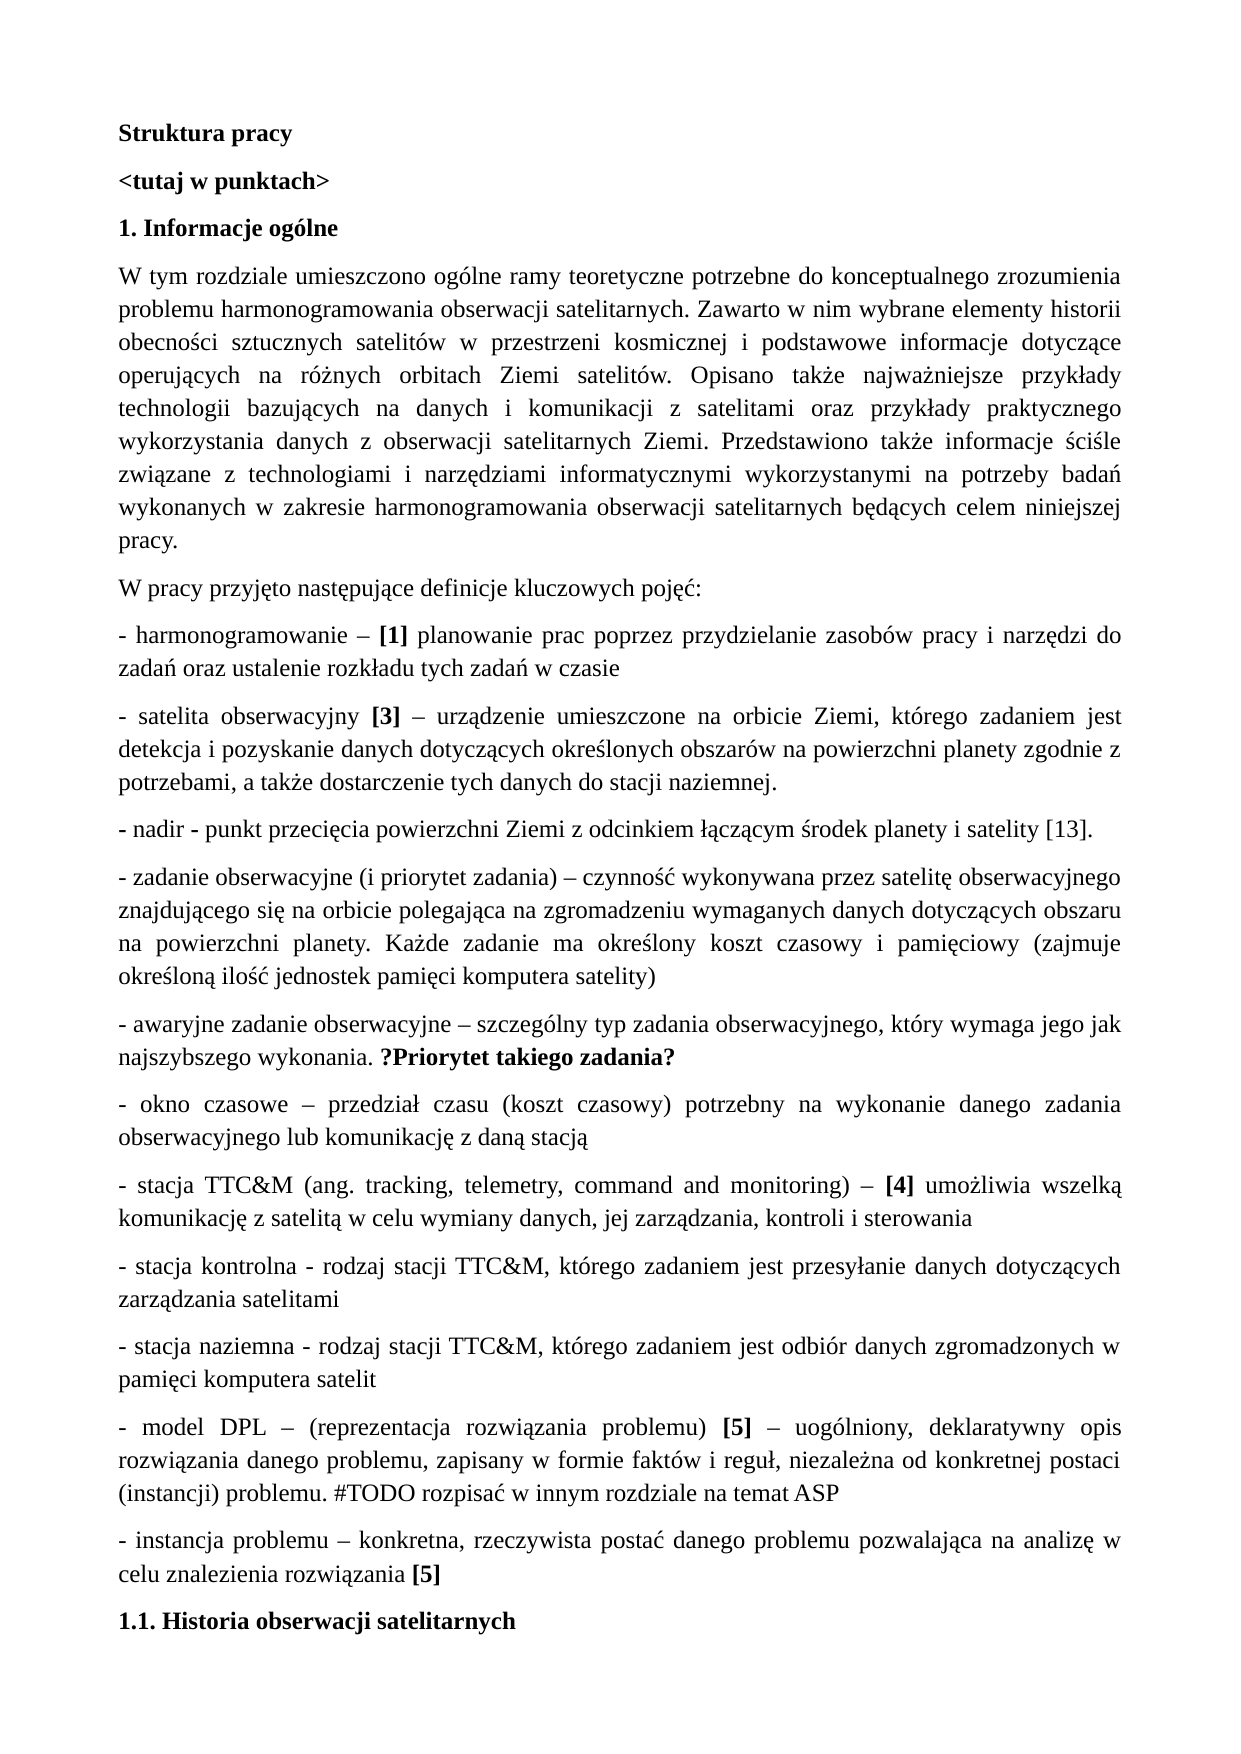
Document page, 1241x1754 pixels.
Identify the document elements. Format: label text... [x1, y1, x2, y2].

text - stacja kontrolna - rodzaj stacji TTC&M, którego zadaniem jest przesyłanie danych dotyczących zarządzania satelitami [118, 1251, 1122, 1312]
text Struktura pracy [118, 118, 1122, 147]
text 1.1. Historia obserwacji satelitarnych [118, 1606, 1122, 1635]
text - stacja TTC&M (ang. tracking, telemetry, command and monitoring) – [4] umożliwia wszelką komunikację z satelitą w celu wymiany danych, jej zarządzania, kontroli i sterowania [118, 1170, 1122, 1232]
text - zadanie obserwacyjne (i priorytet zadania) – czynność wykonywana przez satelitę obserwacyjnego znajdującego się na orbicie polegająca na zgromadzeniu wymaganych danych dotyczących obszaru na powierzchni planety. Każde zadanie ma określony koszt czasowy i pamięciowy (zajmuje określoną ilość jednostek pamięci komputera satelity) [118, 862, 1122, 990]
text 1. Informacje ogólne [118, 213, 1122, 242]
text - nadir - punkt przecięcia powierzchni Ziemi z odcinkiem łączącym środek planety i satelity [13]. [118, 814, 1122, 843]
text - awaryjne zadanie obserwacyjne – szczególny typ zadania obserwacyjnego, który wymaga jego jak najszybszego wykonania. ?Priorytet takiego zadania? [118, 1009, 1122, 1071]
text - model DPL – (reprezentacja rozwiązania problemu) [5] – uogólniony, deklaratywny opis rozwiązania danego problemu, zapisany w formie faktów i reguł, niezależna od konkretnej postaci (instancji) problemu. #TODO rozpisać w innym rozdziale na temat ASP [118, 1412, 1122, 1507]
text - harmonogramowanie – [1] planowanie prac poprzez przydzielanie zasobów pracy i narzędzi do zadań oraz ustalenie rozkładu tych zadań w czasie [118, 620, 1122, 682]
text W pracy przyjęto następujące definicje kluczowych pojęć: [118, 573, 1122, 601]
text - okno czasowe – przedział czasu (koszt czasowy) potrzebny na wykonanie danego zadania obserwacyjnego lub komunikację z daną stacją [118, 1089, 1122, 1151]
text <tutaj w punktach> [118, 166, 1122, 194]
text - stacja naziemna - rodzaj stacji TTC&M, którego zadaniem jest odbiór danych zgromadzonych w pamięci komputera satelit [118, 1331, 1122, 1393]
text - satelita obserwacyjny [3] – urządzenie umieszczone na orbicie Ziemi, którego zadaniem jest detekcja i pozyskanie danych dotyczących określonych obszarów na powierzchni planety zgodnie z potrzebami, a także dostarczenie tych danych do stacji naziemnej. [118, 701, 1122, 796]
text - instancja problemu – konkretna, rzeczywista postać danego problemu pozwalająca na analizę w celu znalezienia rozwiązania [5] [118, 1526, 1122, 1587]
text W tym rozdziale umieszczono ogólne ramy teoretyczne potrzebne do konceptualnego zrozumienia problemu harmonogramowania obserwacji satelitarnych. Zawarto w nim wybrane elementy historii obecności sztucznych satelitów w przestrzeni kosmicznej i podstawowe informacje dotyczące operujących na różnych orbitach Ziemi satelitów. Opisano także najważniejsze przykłady technologii bazujących na danych i komunikacji z satelitami oraz przykłady praktycznego wykorzystania danych z obserwacji satelitarnych Ziemi. Przedstawiono także informacje ściśle związane z technologiami i narzędziami informatycznymi wykorzystanymi na potrzeby badań wykonanych w zakresie harmonogramowania obserwacji satelitarnych będących celem niniejszej pracy. [118, 261, 1122, 554]
